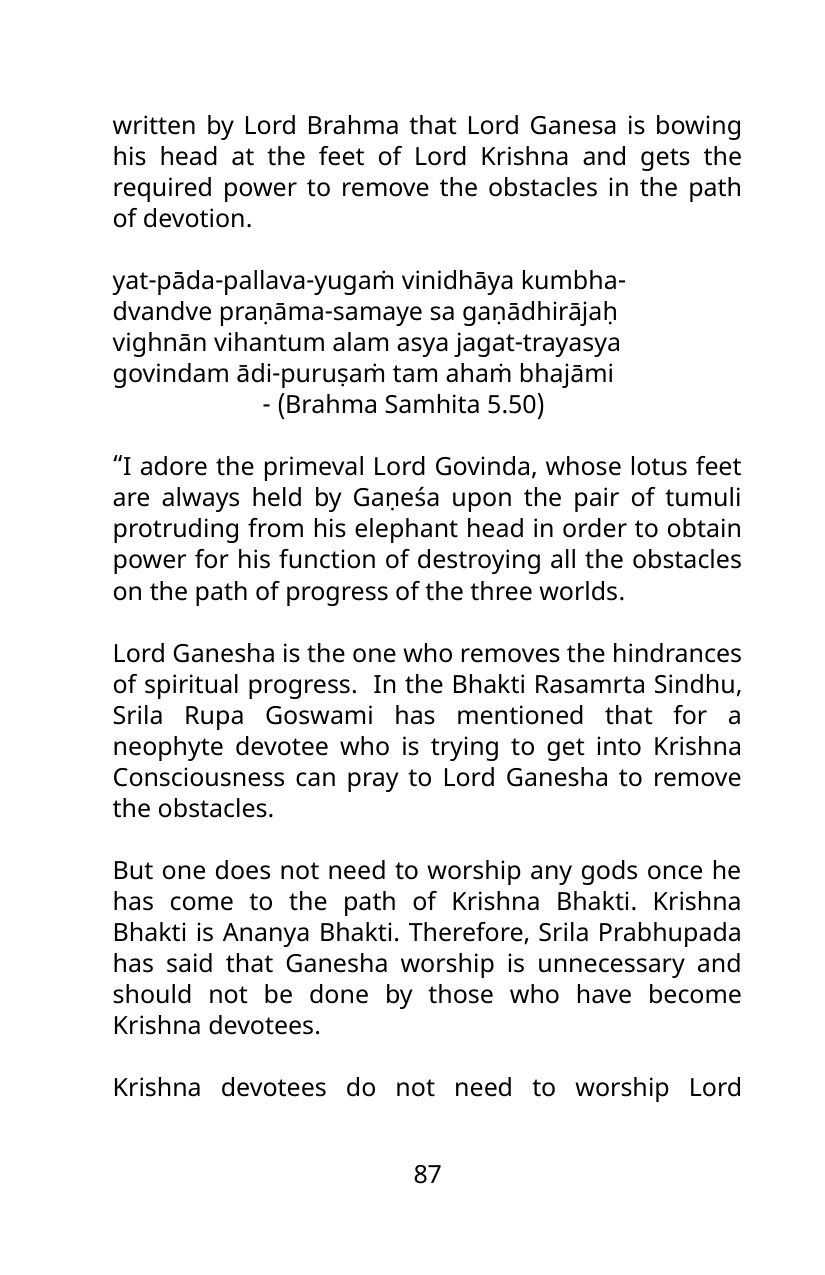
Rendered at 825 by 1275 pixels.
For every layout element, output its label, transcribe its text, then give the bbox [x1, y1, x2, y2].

text But one does not need to worship any gods once he has come to the path of Krishna Bhakti. Krishna Bhakti is Ananya Bhakti. Therefore, Srila Prabhupada has said that Ganesha worship is unnecessary and should not be done by those who have become Krishna devotees. [112, 857, 742, 1044]
text Krishna devotees do not need to worship Lord [112, 1075, 742, 1106]
text “I adore the primeval Lord Govinda, whose lotus feet are always held by Gaṇeśa upon the pair of tumuli protruding from his elephant head in order to obtain power for his function of destroying all the obstacles on the path of progress of the three worlds. [112, 454, 742, 609]
text dvandve praṇāma-samaye sa gaṇādhirājaḥ [112, 299, 742, 330]
text - (Brahma Samhita 5.50) [112, 392, 742, 423]
text Lord Ganesha is the one who removes the hindrances of spiritual progress. In the Bhakti Rasamrta Sindhu, Srila Rupa Goswami has mentioned that for a neophyte devotee who is trying to get into Krishna Consciousness can pray to Lord Ganesha to remove the obstacles. [112, 640, 742, 826]
text written by Lord Brahma that Lord Ganesa is bowing his head at the feet of Lord Krishna and gets the required power to remove the obstacles in the path of devotion. [112, 112, 742, 237]
text govindam ādi-puruṣaṁ tam ahaṁ bhajāmi [112, 361, 742, 392]
text vighnān vihantum alam asya jagat-trayasya [112, 330, 742, 361]
text yat-pāda-pallava-yugaṁ vinidhāya kumbha- [112, 268, 742, 299]
